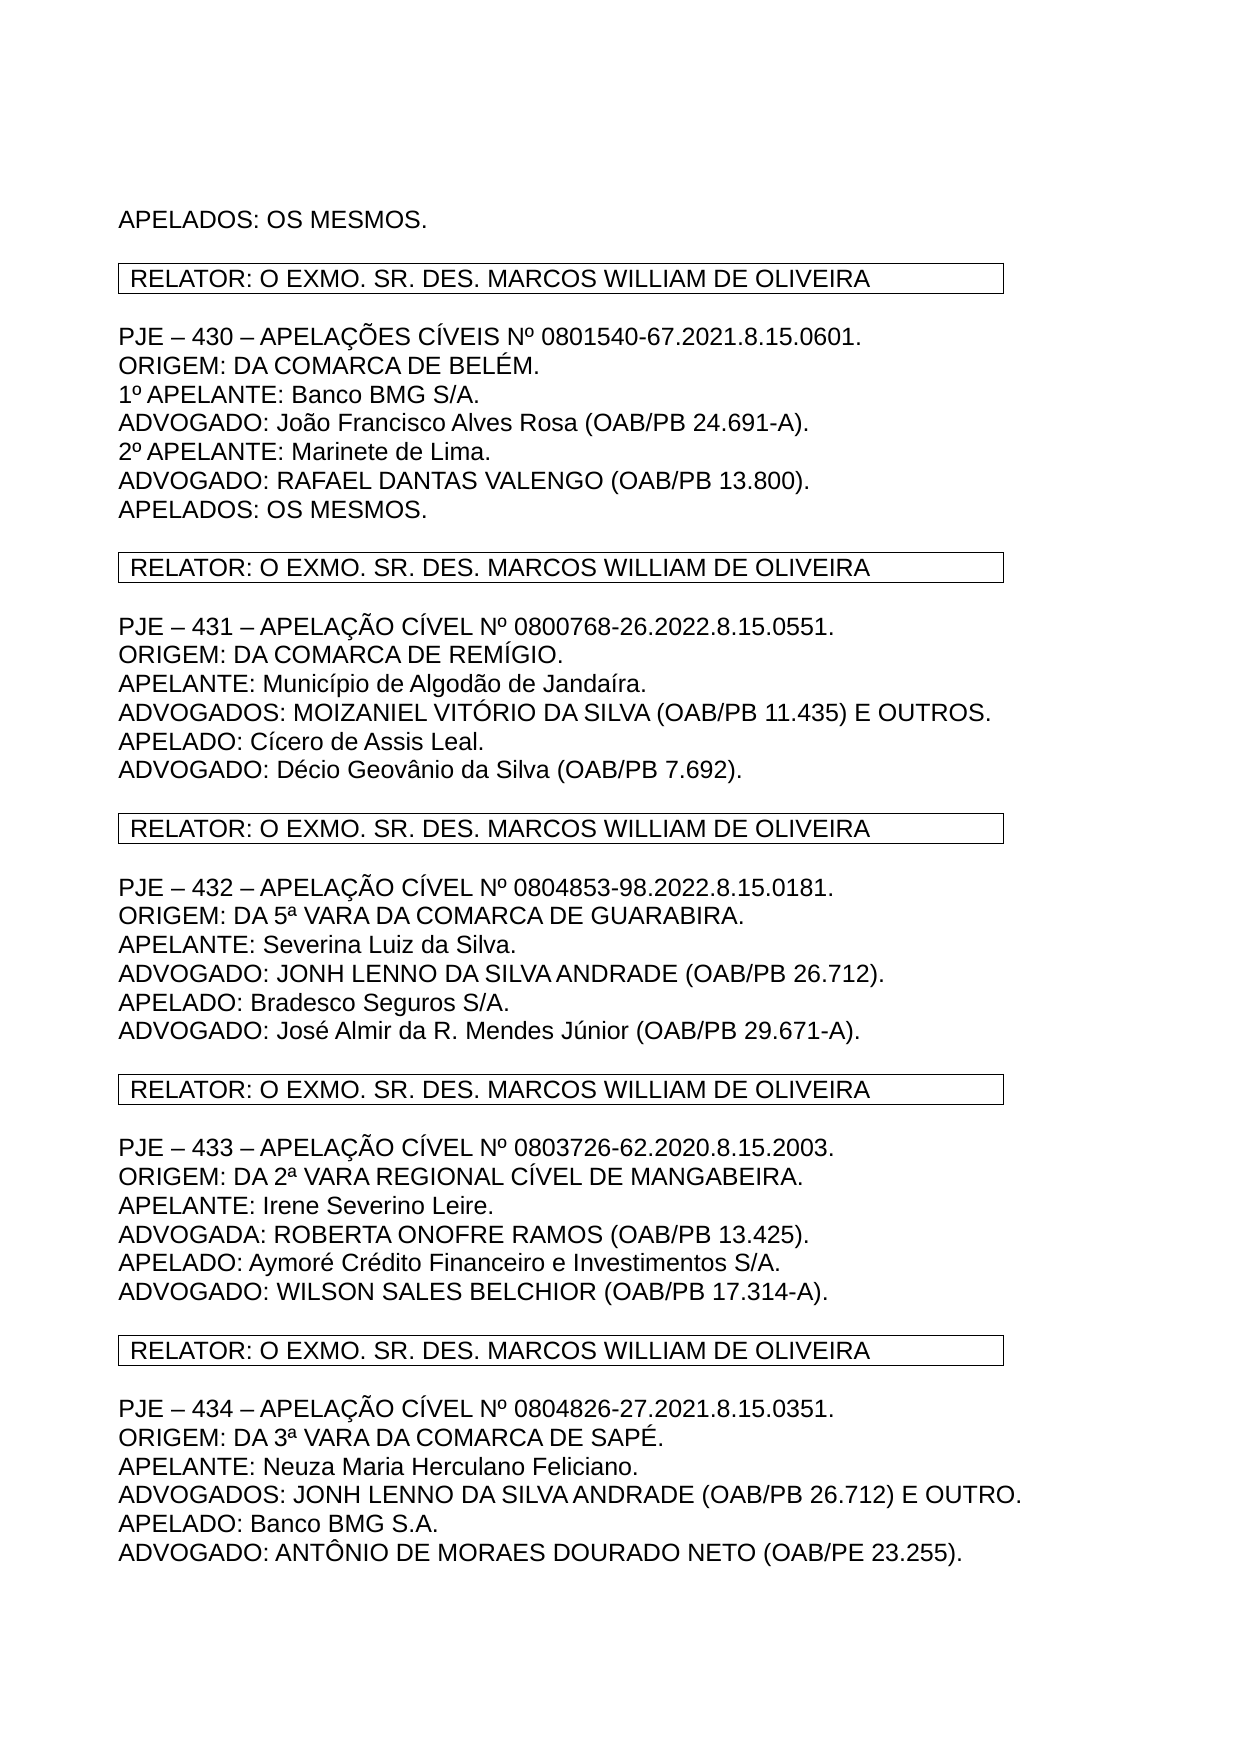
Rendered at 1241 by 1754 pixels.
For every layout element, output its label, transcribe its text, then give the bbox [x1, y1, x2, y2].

table_header RELATOR: O EXMO. SR. DES. MARCOS WILLIAM DE OLIVEIRA [119, 1336, 1003, 1364]
text ADVOGADO: JONH LENNO DA SILVA ANDRADE (OAB/PB 26.712). [118, 959, 1122, 988]
text APELANTE: Severina Luiz da Silva. [118, 930, 1122, 959]
text ADVOGADO: ANTÔNIO DE MORAES DOURADO NETO (OAB/PE 23.255). [118, 1538, 1122, 1567]
text ADVOGADOS: MOIZANIEL VITÓRIO DA SILVA (OAB/PB 11.435) E OUTROS. [118, 698, 1122, 727]
text ADVOGADO: WILSON SALES BELCHIOR (OAB/PB 17.314-A). [118, 1277, 1122, 1306]
text ADVOGADO: José Almir da R. Mendes Júnior (OAB/PB 29.671-A). [118, 1016, 1122, 1045]
text PJE – 431 – APELAÇÃO CÍVEL Nº 0800768-26.2022.8.15.0551. [118, 612, 1122, 641]
text ADVOGADO: João Francisco Alves Rosa (OAB/PB 24.691-A). [118, 408, 1122, 437]
text ADVOGADO: RAFAEL DANTAS VALENGO (OAB/PB 13.800). [118, 466, 1122, 495]
text ORIGEM: DA COMARCA DE BELÉM. [118, 351, 1122, 380]
text APELADO: Cícero de Assis Leal. [118, 727, 1122, 756]
text ORIGEM: DA 2ª VARA REGIONAL CÍVEL DE MANGABEIRA. [118, 1162, 1122, 1191]
table_header RELATOR: O EXMO. SR. DES. MARCOS WILLIAM DE OLIVEIRA [119, 264, 1003, 292]
text 2º APELANTE: Marinete de Lima. [118, 437, 1122, 466]
text PJE – 434 – APELAÇÃO CÍVEL Nº 0804826-27.2021.8.15.0351. [118, 1394, 1122, 1423]
text APELADO: Aymoré Crédito Financeiro e Investimentos S/A. [118, 1248, 1122, 1277]
table_header RELATOR: O EXMO. SR. DES. MARCOS WILLIAM DE OLIVEIRA [119, 1075, 1003, 1104]
text ORIGEM: DA 5ª VARA DA COMARCA DE GUARABIRA. [118, 901, 1122, 930]
text APELADO: Bradesco Seguros S/A. [118, 988, 1122, 1016]
table_header RELATOR: O EXMO. SR. DES. MARCOS WILLIAM DE OLIVEIRA [119, 553, 1003, 582]
text APELADOS: OS MESMOS. [118, 205, 1122, 234]
text APELADO: Banco BMG S.A. [118, 1509, 1122, 1538]
text APELANTE: Neuza Maria Herculano Feliciano. [118, 1452, 1122, 1481]
text APELADOS: OS MESMOS. [118, 495, 1122, 523]
text PJE – 432 – APELAÇÃO CÍVEL Nº 0804853-98.2022.8.15.0181. [118, 873, 1122, 901]
text ORIGEM: DA COMARCA DE REMÍGIO. [118, 641, 1122, 669]
text ADVOGADA: ROBERTA ONOFRE RAMOS (OAB/PB 13.425). [118, 1220, 1122, 1248]
text APELANTE: Município de Algodão de Jandaíra. [118, 669, 1122, 698]
text 1º APELANTE: Banco BMG S/A. [118, 380, 1122, 408]
text ADVOGADOS: JONH LENNO DA SILVA ANDRADE (OAB/PB 26.712) E OUTRO. [118, 1481, 1122, 1509]
table_header RELATOR: O EXMO. SR. DES. MARCOS WILLIAM DE OLIVEIRA [119, 814, 1003, 843]
text PJE – 433 – APELAÇÃO CÍVEL Nº 0803726-62.2020.8.15.2003. [118, 1133, 1122, 1162]
text ORIGEM: DA 3ª VARA DA COMARCA DE SAPÉ. [118, 1423, 1122, 1452]
text ADVOGADO: Décio Geovânio da Silva (OAB/PB 7.692). [118, 756, 1122, 784]
text APELANTE: Irene Severino Leire. [118, 1191, 1122, 1220]
text PJE – 430 – APELAÇÕES CÍVEIS Nº 0801540-67.2021.8.15.0601. [118, 322, 1122, 351]
